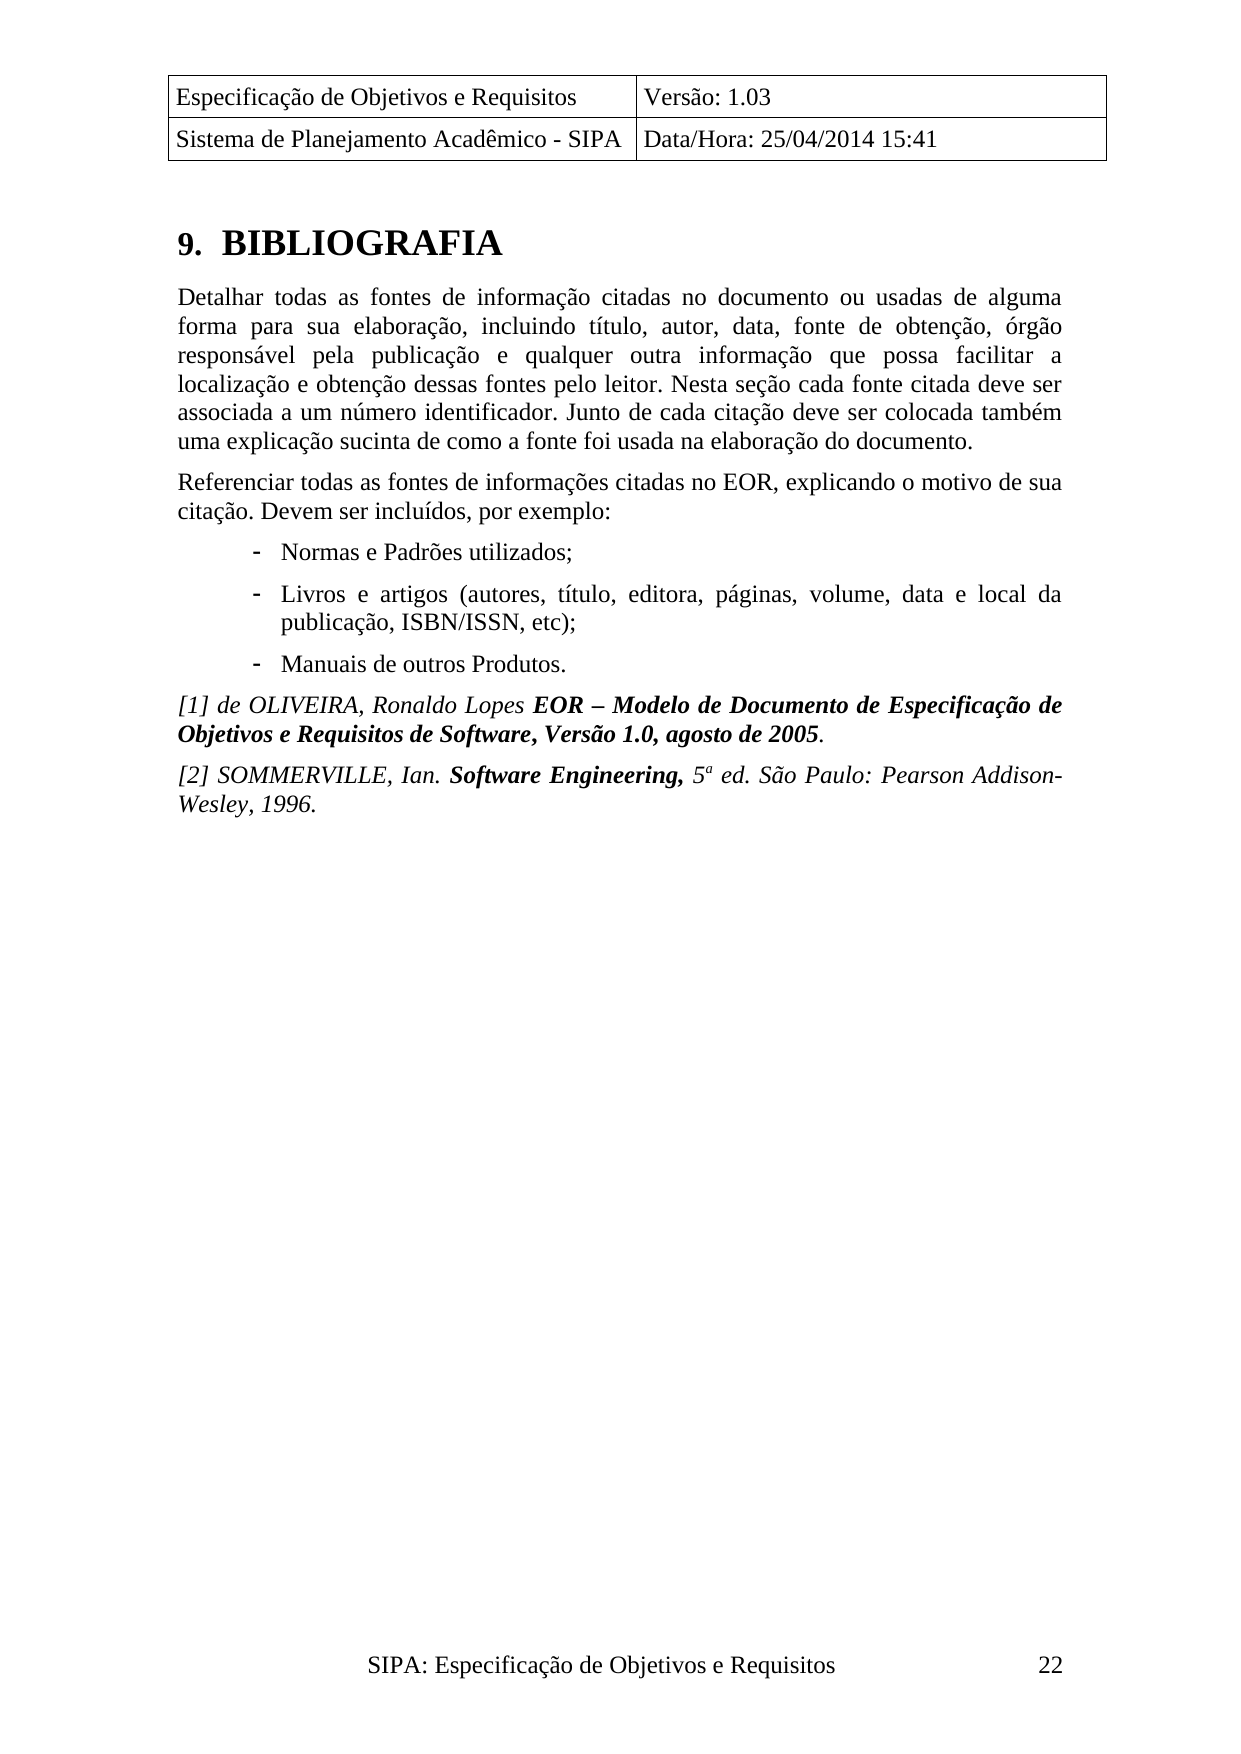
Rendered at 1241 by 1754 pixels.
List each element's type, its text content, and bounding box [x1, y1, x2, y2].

subtitle BIBLIOGRAFIA [177, 221, 1063, 264]
text Referenciar todas as fontes de informações citadas no EOR, explicando o motivo de sua citação. Devem ser incluídos, por exemplo: [177, 467, 1063, 525]
list Livros e artigos (autores, título, editora, páginas, volume, data e local da publicação, ISBN/ISSN, etc); [252, 579, 1063, 636]
list Normas e Padrões utilizados; [252, 537, 1063, 566]
list Manuais de outros Produtos. [252, 649, 1063, 677]
text [2] SOMMERVILLE, Ian. Software Engineering, 5a ed. São Paulo: Pearson Addison-Wesley, 1996. [177, 760, 1063, 817]
text Detalhar todas as fontes de informação citadas no documento ou usadas de alguma forma para sua elaboração, incluindo título, autor, data, fonte de obtenção, órgão responsável pela publicação e qualquer outra informação que possa facilitar a localização e obtenção dessas fontes pelo leitor. Nesta seção cada fonte citada deve ser associada a um número identificador. Junto de cada citação deve ser colocada também uma explicação sucinta de como a fonte foi usada na elaboração do documento. [177, 282, 1063, 455]
text [1] de OLIVEIRA, Ronaldo Lopes EOR – Modelo de Documento de Especificação de Objetivos e Requisitos de Software, Versão 1.0, agosto de 2005. [177, 690, 1063, 747]
